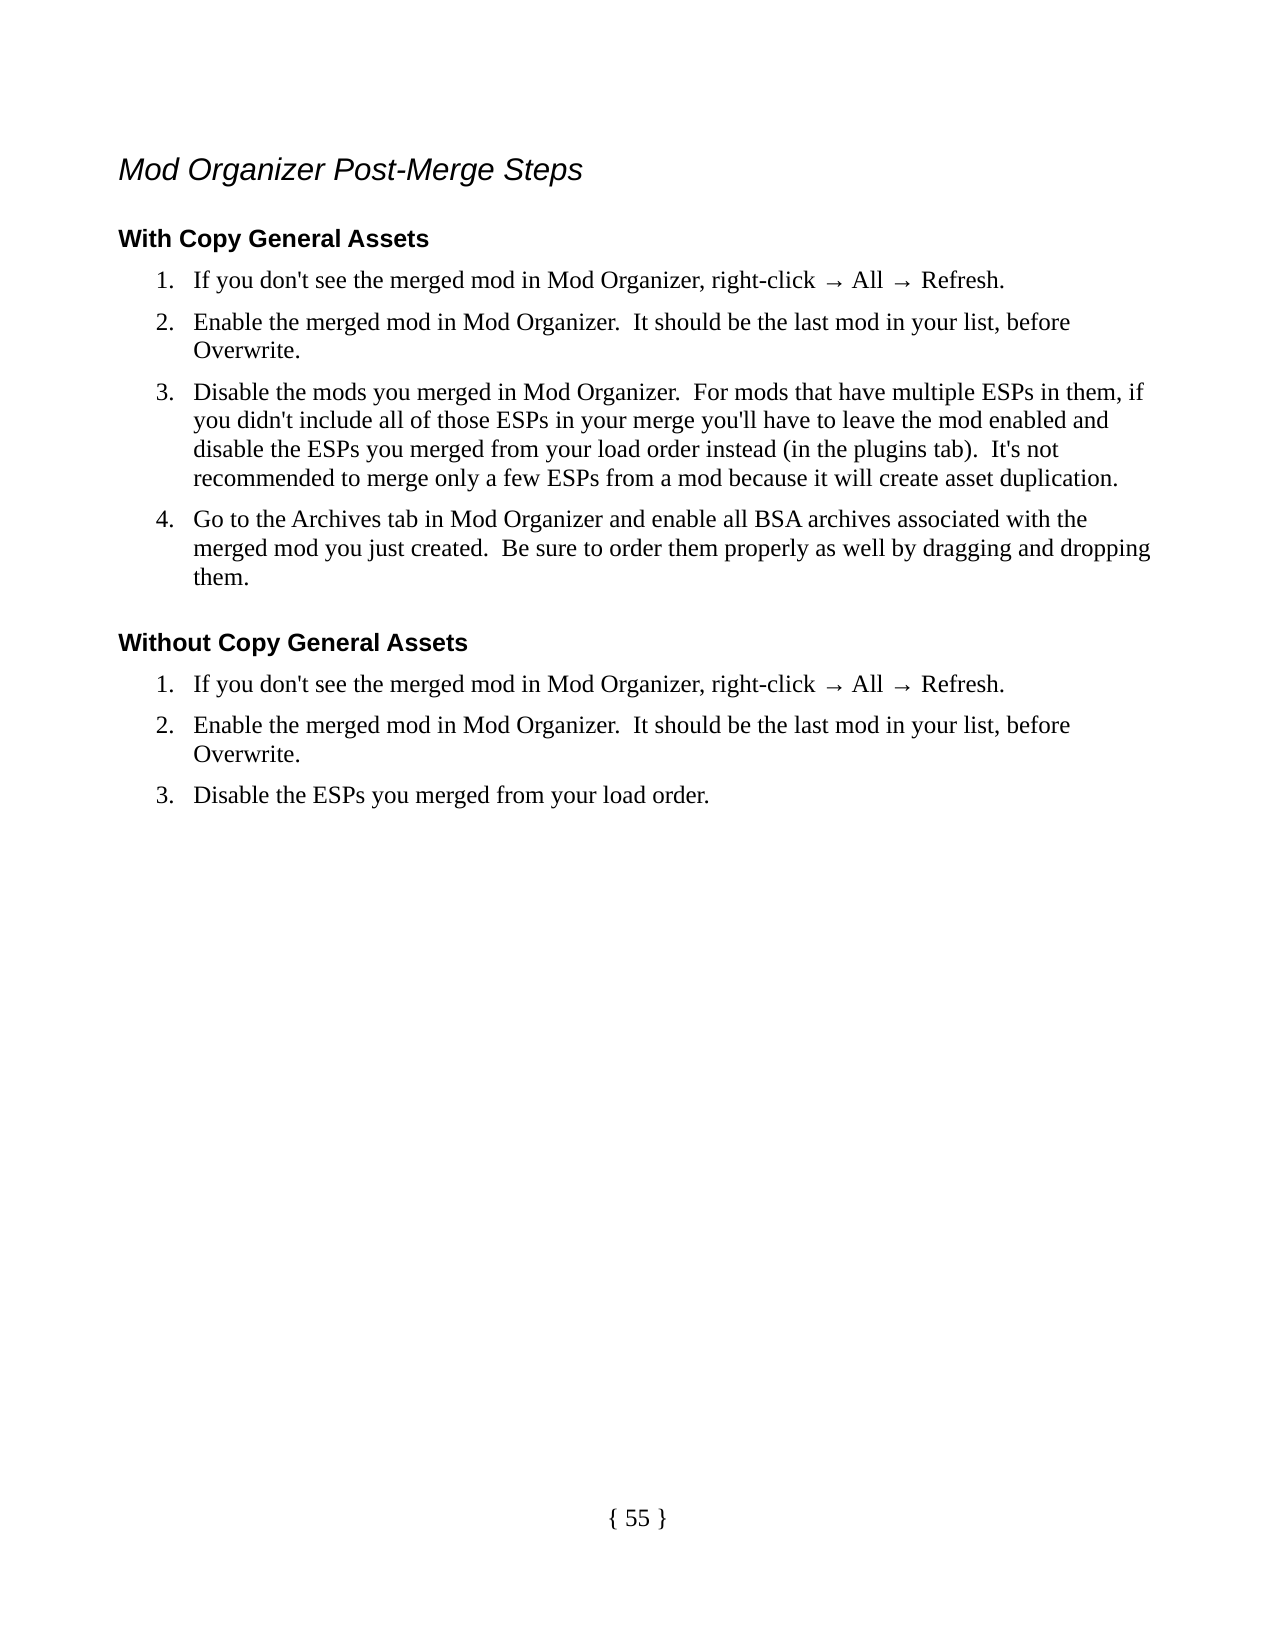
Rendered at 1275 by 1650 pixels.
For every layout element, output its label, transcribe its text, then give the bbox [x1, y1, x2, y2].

subtitle With Copy General Assets [118, 224, 1157, 253]
list Enable the merged mod in Mod Organizer. It should be the last mod in your list, before Overwrite. [156, 307, 1157, 364]
list Disable the mods you merged in Mod Organizer. For mods that have multiple ESPs in them, if you didn't include all of those ESPs in your merge you'll have to leave the mod enabled and disable the ESPs you merged from your load order instead (in the plugins tab). It's not recommended to merge only a few ESPs from a mod because it will create asset duplication. [156, 377, 1157, 492]
list If you don't see the merged mod in Mod Organizer, right-click → All → Refresh. [156, 669, 1157, 698]
list Disable the ESPs you merged from your load order. [156, 780, 1157, 809]
list Enable the merged mod in Mod Organizer. It should be the last mod in your list, before Overwrite. [156, 710, 1157, 768]
list Go to the Archives tab in Mod Organizer and enable all BSA archives associated with the merged mod you just created. Be sure to order them properly as well by dragging and dropping them. [156, 504, 1157, 590]
list If you don't see the merged mod in Mod Organizer, right-click → All → Refresh. [156, 265, 1157, 294]
subtitle Without Copy General Assets [118, 628, 1157, 657]
subtitle Mod Organizer Post-Merge Steps [118, 151, 1157, 187]
